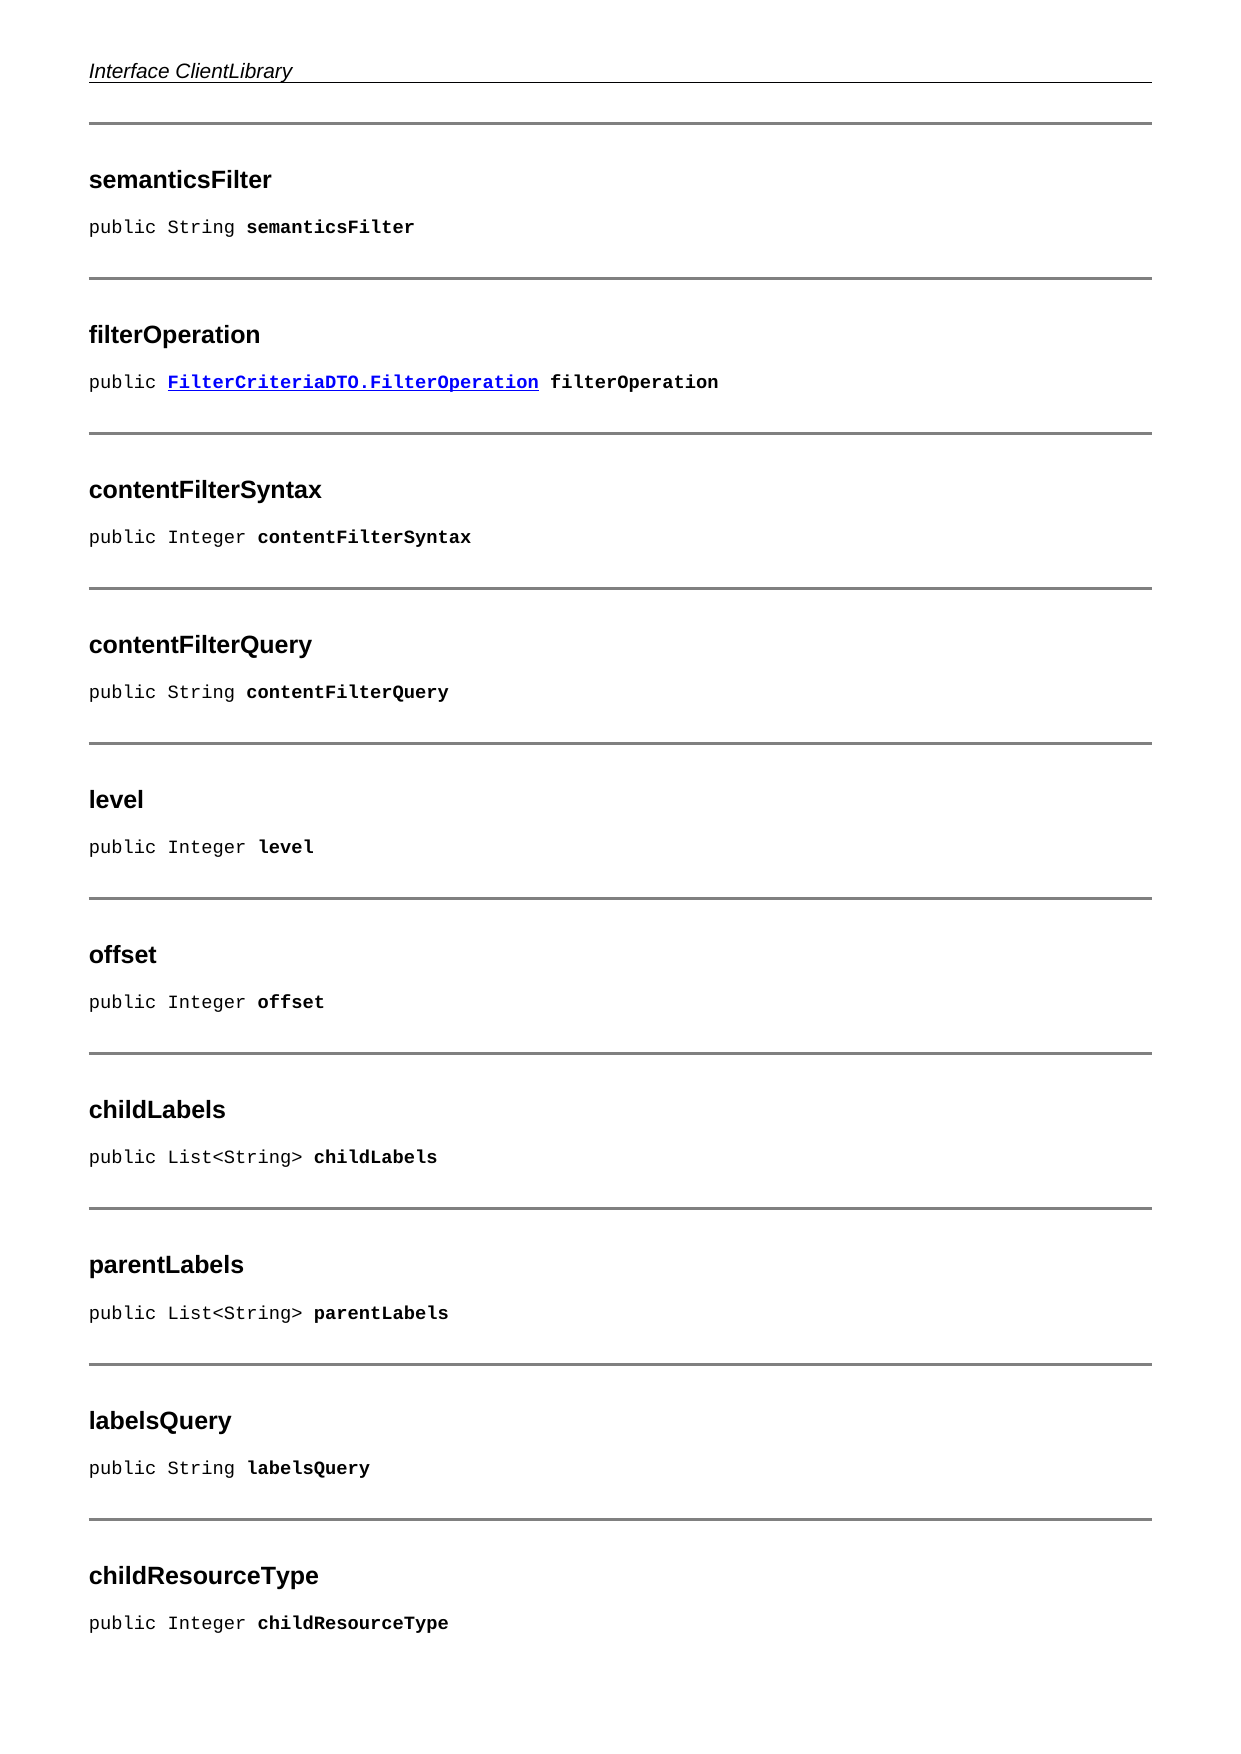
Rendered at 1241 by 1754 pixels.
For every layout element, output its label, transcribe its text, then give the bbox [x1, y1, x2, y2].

subtitle contentFilterQuery [88, 627, 1152, 659]
text public List<String> childLabels [88, 1148, 1152, 1169]
text public List<String> parentLabels [88, 1303, 1152, 1325]
text public FilterCriteriaDTO.FilterOperation filterOperation [88, 373, 1152, 394]
text public Integer offset [88, 993, 1152, 1014]
subtitle labelsQuery [88, 1402, 1152, 1434]
text public Integer childResourceType [88, 1614, 1152, 1635]
subtitle childResourceType [88, 1558, 1152, 1589]
text public String labelsQuery [88, 1458, 1152, 1480]
subtitle level [88, 782, 1152, 814]
text public Integer contentFilterSyntax [88, 528, 1152, 549]
text public Integer level [88, 838, 1152, 859]
text public String contentFilterQuery [88, 683, 1152, 704]
subtitle contentFilterSyntax [88, 472, 1152, 504]
subtitle semanticsFilter [88, 162, 1152, 193]
subtitle parentLabels [88, 1247, 1152, 1279]
subtitle offset [88, 937, 1152, 969]
subtitle filterOperation [88, 317, 1152, 349]
text public String semanticsFilter [88, 218, 1152, 239]
subtitle childLabels [88, 1092, 1152, 1124]
